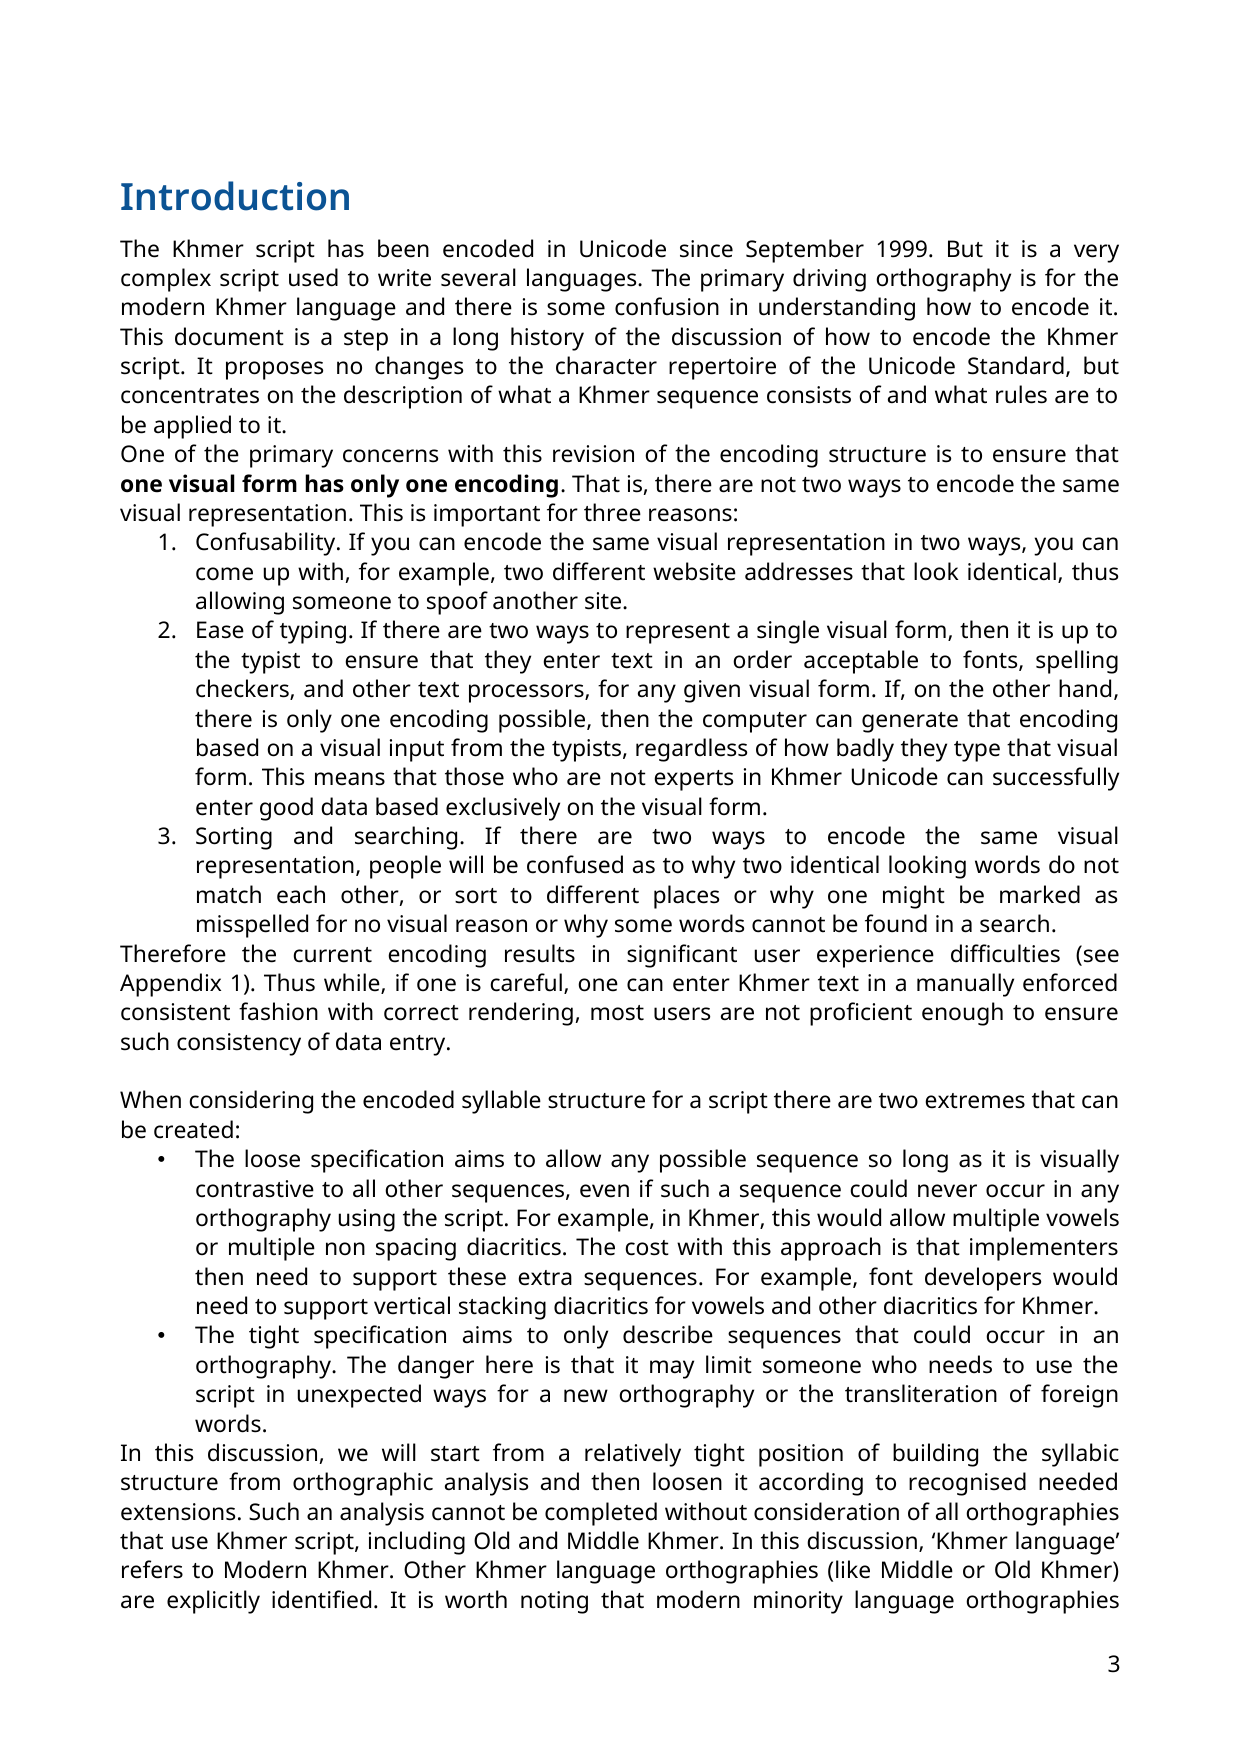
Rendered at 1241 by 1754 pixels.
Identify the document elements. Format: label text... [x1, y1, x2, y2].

list Sorting and searching. If there are two ways to encode the same visual representation, people will be confused as to why two identical looking words do not match each other, or sort to different places or why one might be marked as misspelled for no visual reason or why some words cannot be found in a search. [157, 821, 1121, 938]
list The loose specification aims to allow any possible sequence so long as it is visually contrastive to all other sequences, even if such a sequence could never occur in any orthography using the script. For example, in Khmer, this would allow multiple vowels or multiple non spacing diacritics. The cost with this approach is that implementers then need to support these extra sequences. For example, font developers would need to support vertical stacking diacritics for vowels and other diacritics for Khmer. [157, 1144, 1121, 1320]
text One of the primary concerns with this revision of the encoding structure is to ensure that one visual form has only one encoding. That is, there are not two ways to encode the same visual representation. This is important for three reasons: [120, 439, 1121, 527]
text In this discussion, we will start from a relatively tight position of building the syllabic structure from orthographic analysis and then loosen it according to recognised needed extensions. Such an analysis cannot be completed without consideration of all orthographies that use Khmer script, including Old and Middle Khmer. In this discussion, ‘Khmer language’ refers to Modern Khmer. Other Khmer language orthographies (like Middle or Old Khmer) are explicitly identified. It is worth noting that modern minority language orthographies [120, 1438, 1121, 1614]
list Ease of typing. If there are two ways to represent a single visual form, then it is up to the typist to ensure that they enter text in an order acceptable to fonts, spelling checkers, and other text processors, for any given visual form. If, on the other hand, there is only one encoding possible, then the computer can generate that encoding based on a visual input from the typists, regardless of how badly they type that visual form. This means that those who are not experts in Khmer Unicode can successfully enter good data based exclusively on the visual form. [157, 615, 1121, 821]
list The tight specification aims to only describe sequences that could occur in an orthography. The danger here is that it may limit someone who needs to use the script in unexpected ways for a new orthography or the transliteration of foreign words. [157, 1320, 1121, 1438]
text The Khmer script has been encoded in Unicode since September 1999. But it is a very complex script used to write several languages. The primary driving orthography is for the modern Khmer language and there is some confusion in understanding how to encode it. This document is a step in a long history of the discussion of how to encode the Khmer script. It proposes no changes to the character repertoire of the Unicode Standard, but concentrates on the description of what a Khmer sequence consists of and what rules are to be applied to it. [120, 233, 1121, 439]
list Confusability. If you can encode the same visual representation in two ways, you can come up with, for example, two different website addresses that look identical, thus allowing someone to spoof another site. [157, 527, 1121, 615]
text Therefore the current encoding results in significant user experience difficulties (see Appendix 1). Thus while, if one is careful, one can enter Khmer text in a manually enforced consistent fashion with correct rendering, most users are not proficient enough to ensure such consistency of data entry. [120, 938, 1121, 1056]
subtitle Introduction [120, 170, 1121, 221]
text When considering the encoded syllable structure for a script there are two extremes that can be created: [120, 1085, 1121, 1144]
